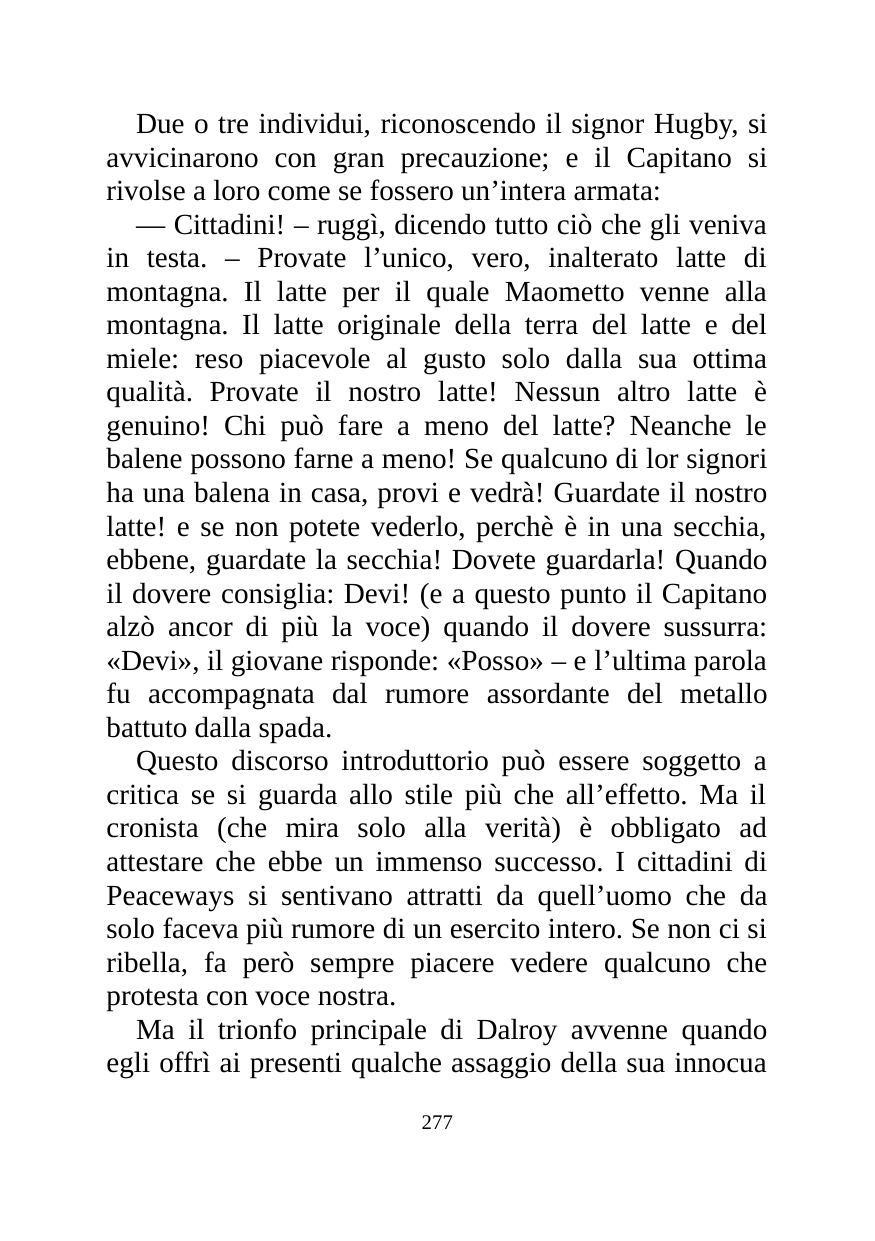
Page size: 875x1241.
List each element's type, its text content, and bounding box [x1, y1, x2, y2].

text Ma il trionfo principale di Dalroy avvenne quando egli offrì ai presenti qualche assaggio della sua innocua [106, 1012, 768, 1079]
text Questo discorso introduttorio può essere soggetto a critica se si guarda allo stile più che all’effetto. Ma il cronista (che mira solo alla verità) è obbligato ad attestare che ebbe un immenso successo. I cittadini di Peaceways si sentivano attratti da quell’uomo che da solo faceva più rumore di un esercito intero. Se non ci si ribella, fa però sempre piacere vedere qualcuno che protesta con voce nostra. [106, 743, 768, 1012]
text Due o tre individui, riconoscendo il signor Hugby, si avvicinarono con gran precauzione; e il Capitano si rivolse a loro come se fossero un’intera armata: [106, 106, 768, 207]
text — Cittadini! – ruggì, dicendo tutto ciò che gli veniva in testa. – Provate l’unico, vero, inalterato latte di montagna. Il latte per il quale Maometto venne alla montagna. Il latte originale della terra del latte e del miele: reso piacevole al gusto solo dalla sua ottima qualità. Provate il nostro latte! Nessun altro latte è genuino! Chi può fare a meno del latte? Neanche le balene possono farne a meno! Se qualcuno di lor signori ha una balena in casa, provi e vedrà! Guardate il nostro latte! e se non potete vederlo, perchè è in una secchia, ebbene, guardate la secchia! Dovete guardarla! Quando il dovere consiglia: Devi! (e a questo punto il Capitano alzò ancor di più la voce) quando il dovere sussurra: «Devi», il giovane risponde: «Posso» – e l’ultima parola fu accompagnata dal rumore assordante del metallo battuto dalla spada. [106, 207, 768, 743]
